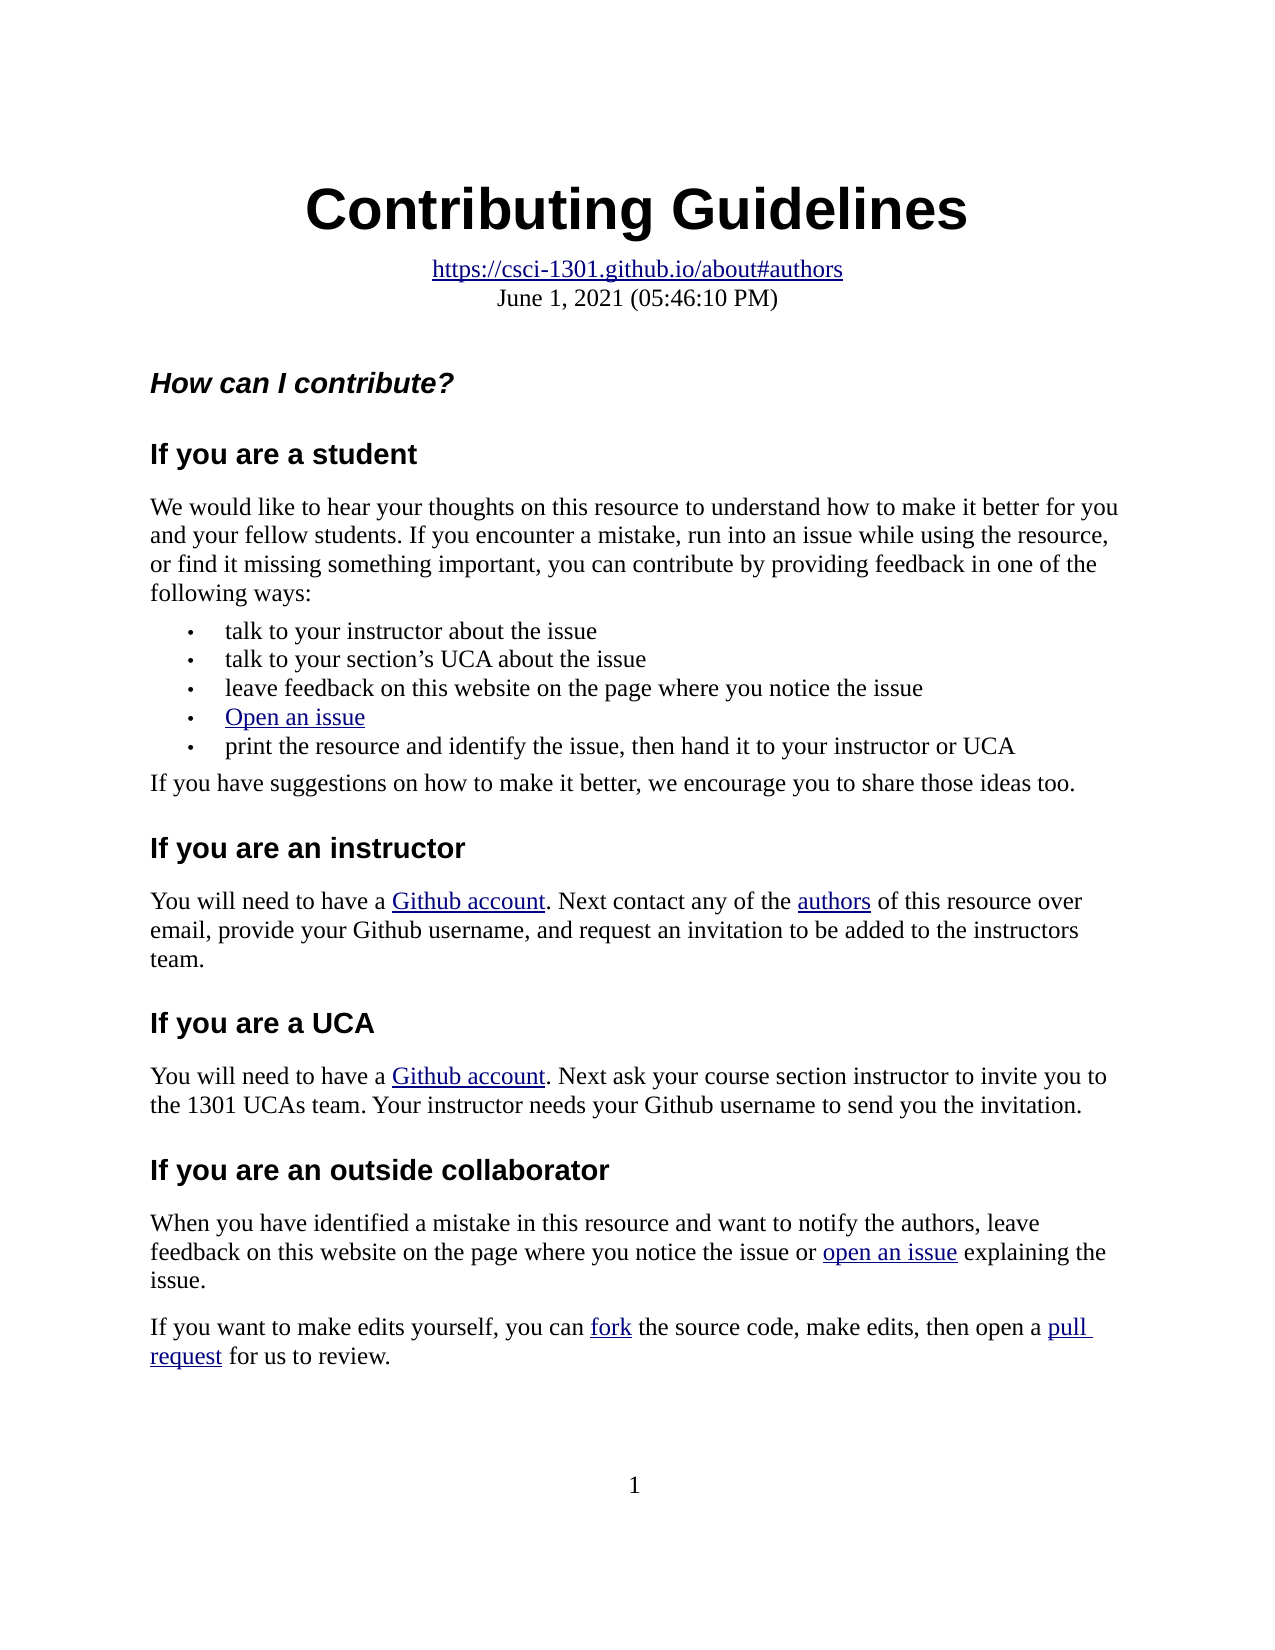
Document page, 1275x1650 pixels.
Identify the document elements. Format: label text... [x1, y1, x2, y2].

list print the resource and identify the issue, then hand it to your instructor or UCA [187, 731, 1125, 759]
text You will need to have a Github account. Next ask your course section instructor to invite you to the 1301 UCAs team. Your instructor needs your Github username to send you the invitation. [150, 1061, 1125, 1119]
subtitle If you are a student [150, 437, 1125, 470]
list Open an issue [187, 702, 1125, 731]
subtitle How can I contribute? [150, 366, 1125, 399]
text We would like to hear your thoughts on this resource to understand how to make it better for you and your fellow students. If you encounter a mistake, run into an issue while using the resource, or find it missing something important, you can contribute by providing feedback in one of the following ways: [150, 492, 1125, 607]
list talk to your section’s UCA about the issue [187, 644, 1125, 673]
text June 1, 2021 (05:46:10 PM) [150, 283, 1125, 312]
subtitle If you are an instructor [150, 831, 1125, 865]
list leave feedback on this website on the page where you notice the issue [187, 673, 1125, 702]
text If you want to make edits yourself, you can fork the source code, make edits, then open a pull request for us to review. [150, 1312, 1125, 1369]
text When you have identified a mistake in this resource and want to notify the authors, leave feedback on this website on the page where you notice the issue or open an issue explaining the issue. [150, 1208, 1125, 1294]
text https://csci-1301.github.io/about#authors [150, 254, 1125, 283]
subtitle If you are a UCA [150, 1006, 1125, 1040]
text If you have suggestions on how to make it better, we encourage you to share those ideas too. [150, 768, 1125, 797]
title Contributing Guidelines [150, 175, 1125, 242]
text You will need to have a Github account. Next contact any of the authors of this resource over email, provide your Github username, and request an invitation to be added to the instructors team. [150, 886, 1125, 972]
list talk to your instructor about the issue [187, 616, 1125, 644]
subtitle If you are an outside collaborator [150, 1153, 1125, 1186]
